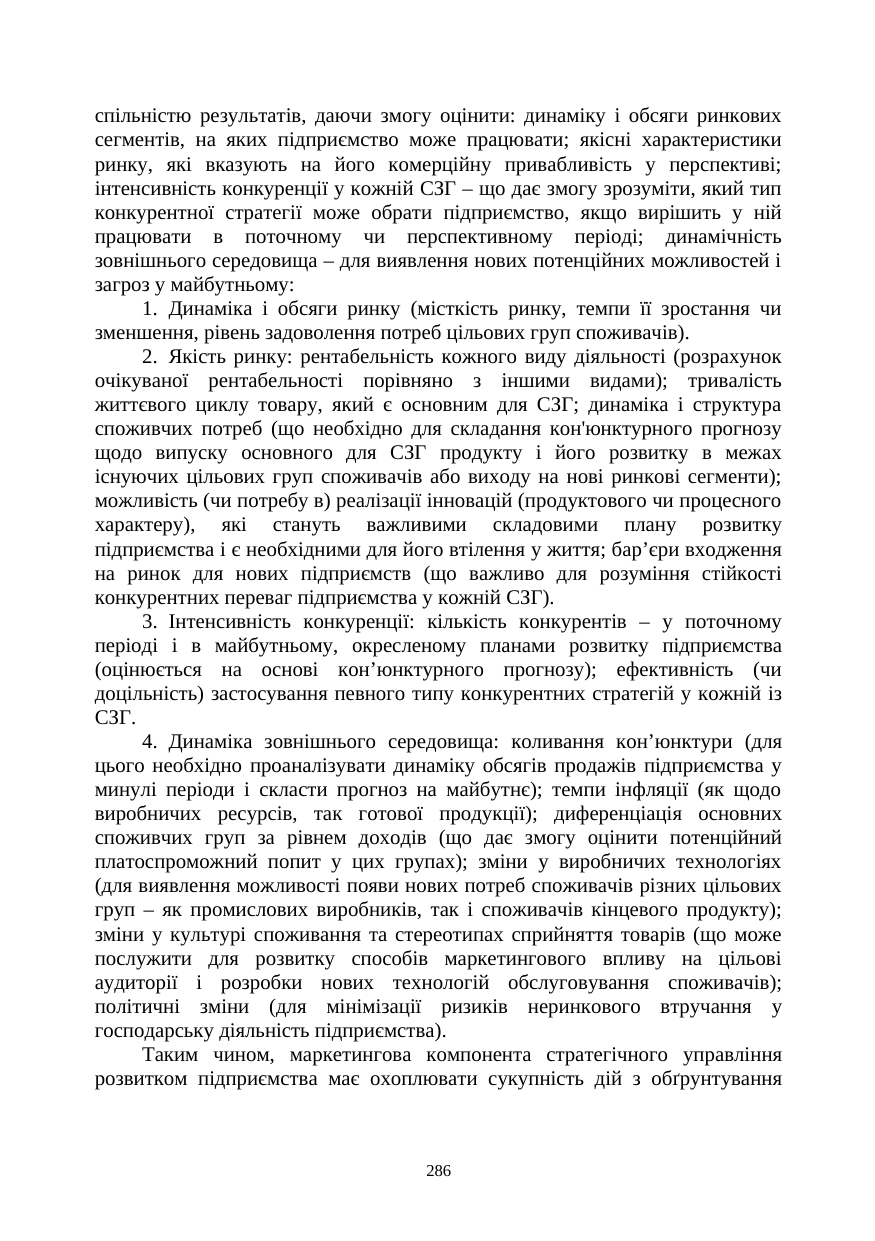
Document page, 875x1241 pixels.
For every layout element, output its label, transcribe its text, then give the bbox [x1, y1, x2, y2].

text спільністю результатів, даючи змогу оцінити: динаміку і обсяги ринкових сегментів, на яких підприємство може працювати; якісні характеристики ринку, які вказують на його комерційну привабливість у перспективі; інтенсивність конкуренції у кожній СЗГ – що дає змогу зрозуміти, який тип конкурентної стратегії може обрати підприємство, якщо вирішить у ній працювати в поточному чи перспективному періоді; динамічність зовнішнього середовища – для виявлення нових потенційних можливостей і загроз у майбутньому: [94, 103, 782, 296]
list Динаміка зовнішнього середовища: коливання кон’юнктури (для цього необхідно проаналізувати динаміку обсягів продажів підприємства у минулі періоди і скласти прогноз на майбутнє); темпи інфляції (як щодо виробничих ресурсів, так готової продукції); диференціація основних споживчих груп за рівнем доходів (що дає змогу оцінити потенційний платоспроможний попит у цих групах); зміни у виробничих технологіях (для виявлення можливості появи нових потреб споживачів різних цільових груп – як промислових виробників, так і споживачів кінцевого продукту); зміни у культурі споживання та стереотипах сприйняття товарів (що може послужити для розвитку способів маркетингового впливу на цільові аудиторії і розробки нових технологій обслуговування споживачів); політичні зміни (для мінімізації ризиків неринкового втручання у господарську діяльність підприємства). [94, 729, 782, 1042]
list Якість ринку: рентабельність кожного виду діяльності (розрахунок очікуваної рентабельності порівняно з іншими видами); тривалість життєвого циклу товару, який є основним для СЗГ; динаміка і структура споживчих потреб (що необхідно для складання кон'юнктурного прогнозу щодо випуску основного для СЗГ продукту і його розвитку в межах існуючих цільових груп споживачів або виходу на нові ринкові сегменти); можливість (чи потребу в) реалізації інновацій (продуктового чи процесного характеру), які стануть важливими складовими плану розвитку підприємства і є необхідними для його втілення у життя; бар’єри входження на ринок для нових підприємств (що важливо для розуміння стійкості конкурентних переваг підприємства у кожній СЗГ). [94, 344, 782, 609]
list Інтенсивність конкуренції: кількість конкурентів – у поточному періоді і в майбутньому, окресленому планами розвитку підприємства (оцінюється на основі кон’юнктурного прогнозу); ефективність (чи доцільність) застосування певного типу конкурентних стратегій у кожній із СЗГ. [94, 609, 782, 729]
text Таким чином, маркетингова компонента стратегічного управління розвитком підприємства має охоплювати сукупність дій з обґрунтування [94, 1042, 782, 1090]
list Динаміка і обсяги ринку (місткість ринку, темпи її зростання чи зменшення, рівень задоволення потреб цільових груп споживачів). [94, 296, 782, 344]
